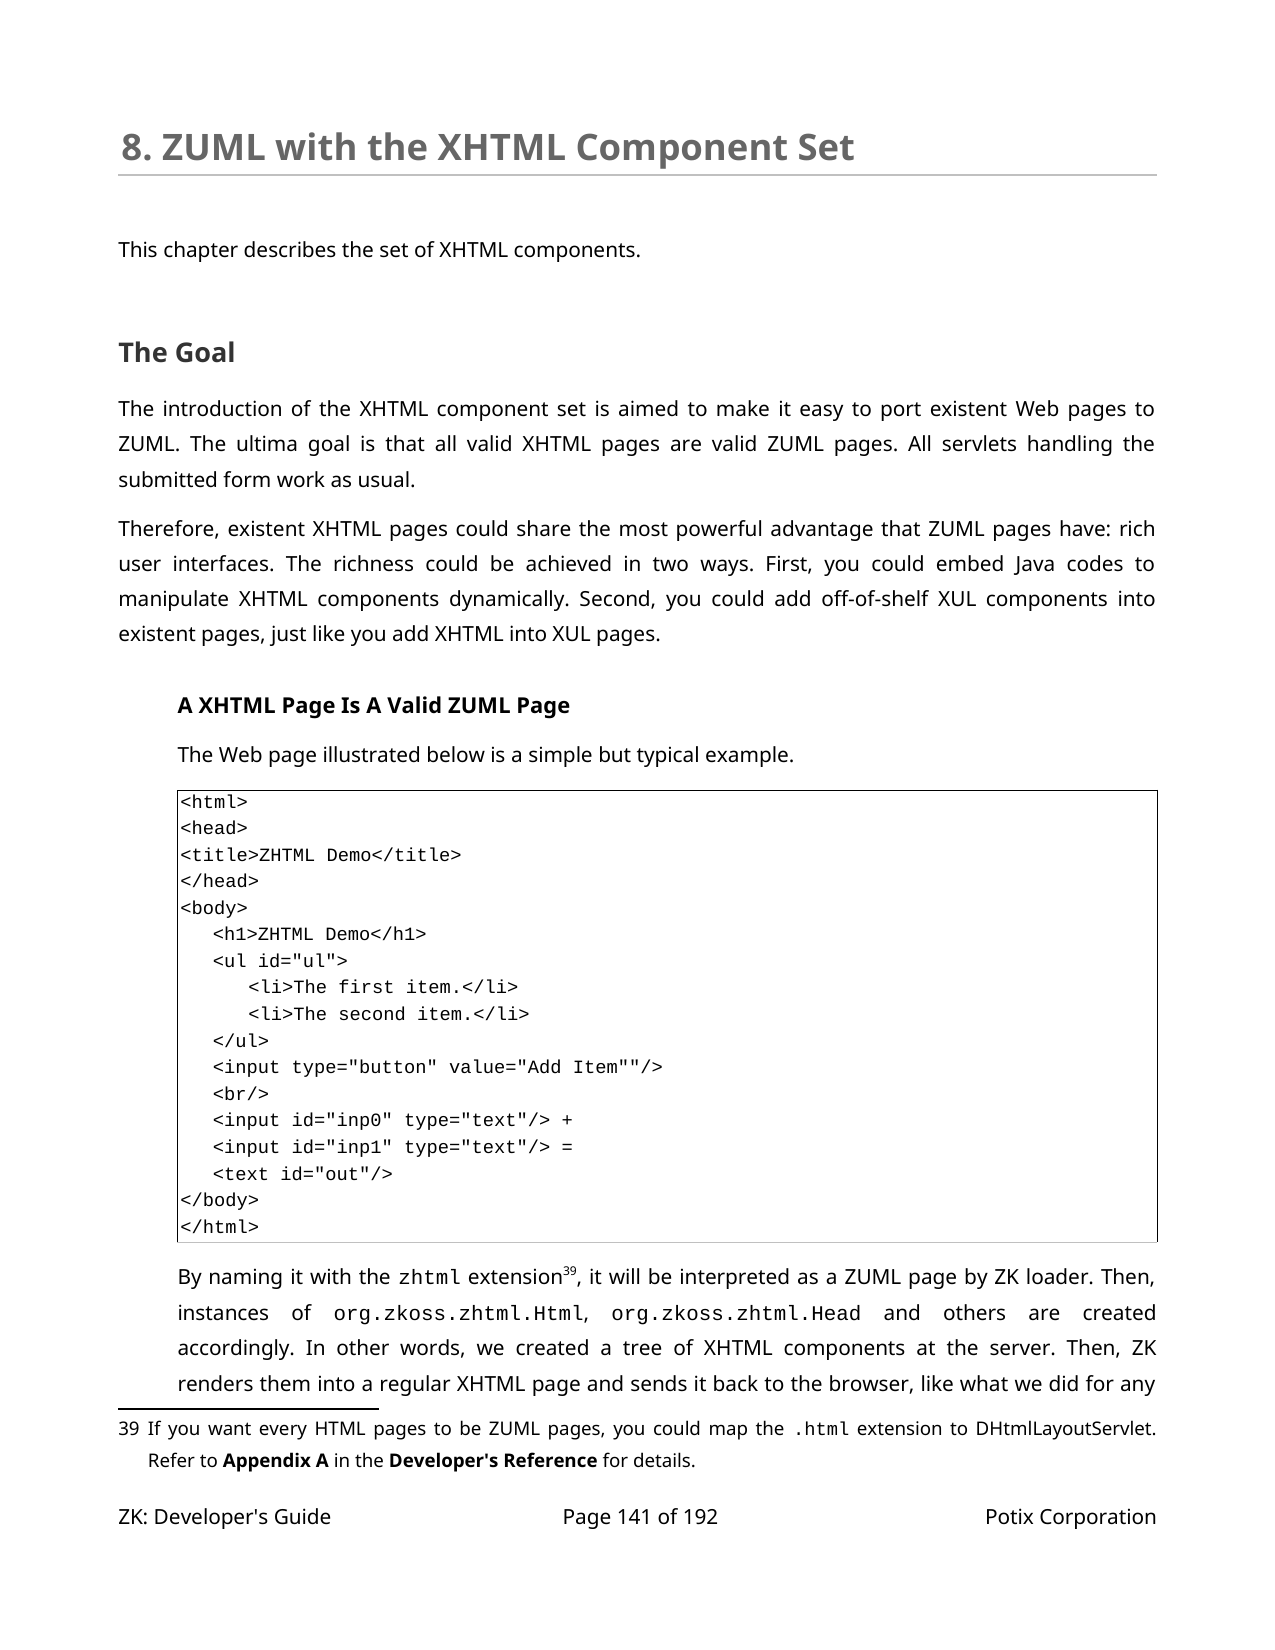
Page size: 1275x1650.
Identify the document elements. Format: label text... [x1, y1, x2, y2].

text By naming it with the zhtml extension, it will be interpreted as a ZUML page by ZK loader. Then, instances of org.zkoss.zhtml.Html, org.zkoss.zhtml.Head and others are created accordingly. In other words, we created a tree of XHTML components at the server. Then, ZK renders them into a regular XHTML page and sends it back to the browser, like what we did for any [177, 1262, 1157, 1397]
text If you want every HTML pages to be ZUML pages, you could map the .html extension to DHtmlLayoutServlet. Refer to Appendix A in the Developer's Reference for details. [118, 1415, 1157, 1473]
subtitle The Goal [118, 334, 1157, 371]
text The introduction of the XHTML component set is aimed to make it easy to port existent Web pages to ZUML. The ultima goal is that all valid XHTML pages are valid ZUML pages. All servlets handling the submitted form work as usual. [118, 394, 1157, 493]
text The Web page illustrated below is a simple but typical example. [177, 741, 1157, 769]
text <html> <head> <title>ZHTML Demo</title> </head> <body> <h1>ZHTML Demo</h1> <ul id="ul"> <li>The first item.</li> <li>The second item.</li> </ul> <input type="button" value="Add Item""/> <br/> <input id="inp0" type="text"/> + <input id="inp1" type="text"/> = <text id="out"/> </body> </html> [178, 791, 1157, 1242]
subtitle A XHTML Page Is A Valid ZUML Page [177, 690, 1157, 720]
text This chapter describes the set of XHTML components. [118, 235, 1157, 263]
text Therefore, existent XHTML pages could share the most powerful advantage that ZUML pages have: rich user interfaces. The richness could be achieved in two ways. First, you could embed Java codes to manipulate XHTML components dynamically. Second, you could add off-of-shelf XUL components into existent pages, just like you add XHTML into XUL pages. [118, 514, 1157, 647]
subtitle 8. ZUML with the XHTML Component Set [118, 118, 1157, 174]
